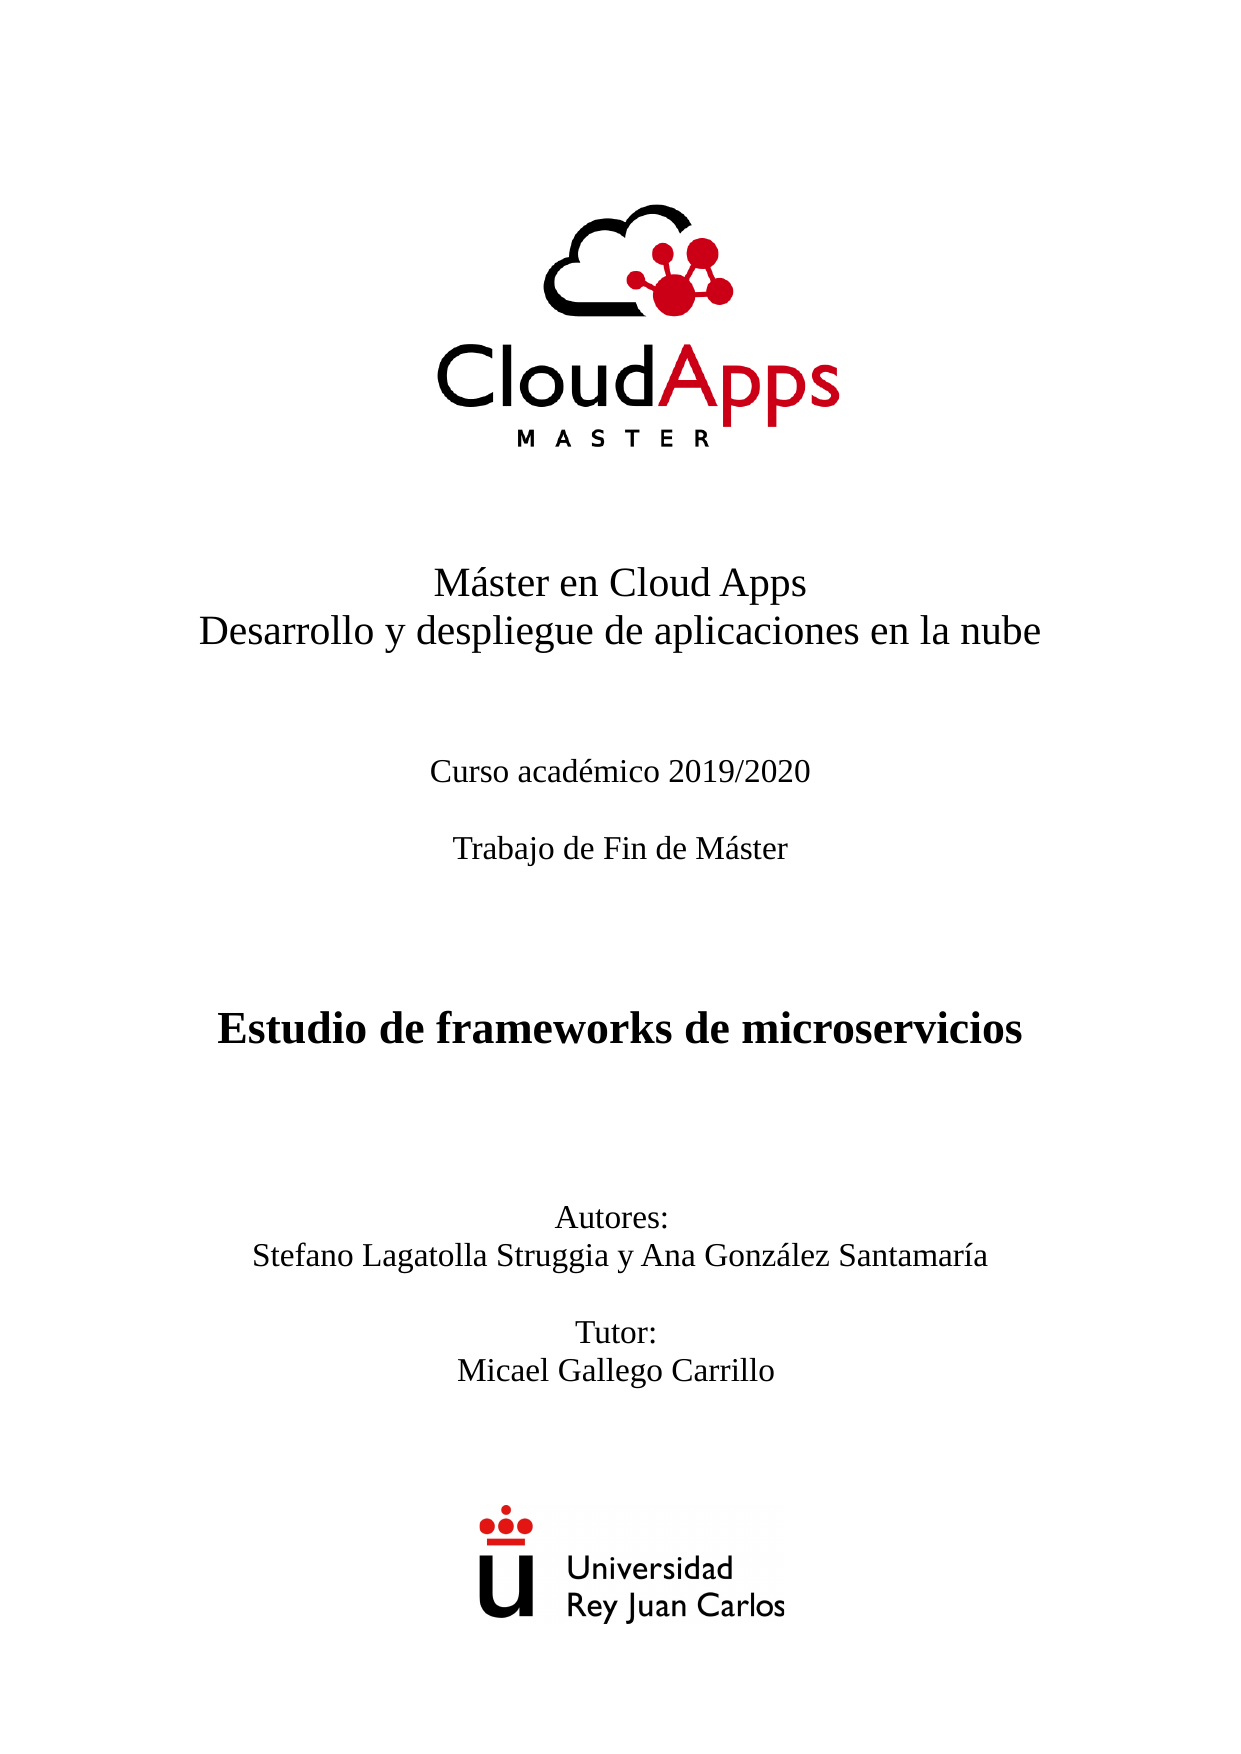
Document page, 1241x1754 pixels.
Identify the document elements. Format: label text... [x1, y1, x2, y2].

text Curso académico 2019/2020 [118, 752, 1122, 790]
picture [341, 138, 935, 513]
text Stefano Lagatolla Struggia y Ana González Santamaría [118, 1236, 1122, 1274]
subtitle Máster en Cloud Apps Desarrollo y despliegue de aplicaciones en la nube [118, 558, 1122, 654]
text Estudio de frameworks de microservicios [118, 1001, 1122, 1053]
text Trabajo de Fin de Máster [118, 828, 1122, 867]
text Autores: [118, 1197, 1122, 1236]
picture [479, 1505, 785, 1624]
text Micael Gallego Carrillo [118, 1351, 1122, 1389]
text Tutor: [118, 1312, 1122, 1351]
